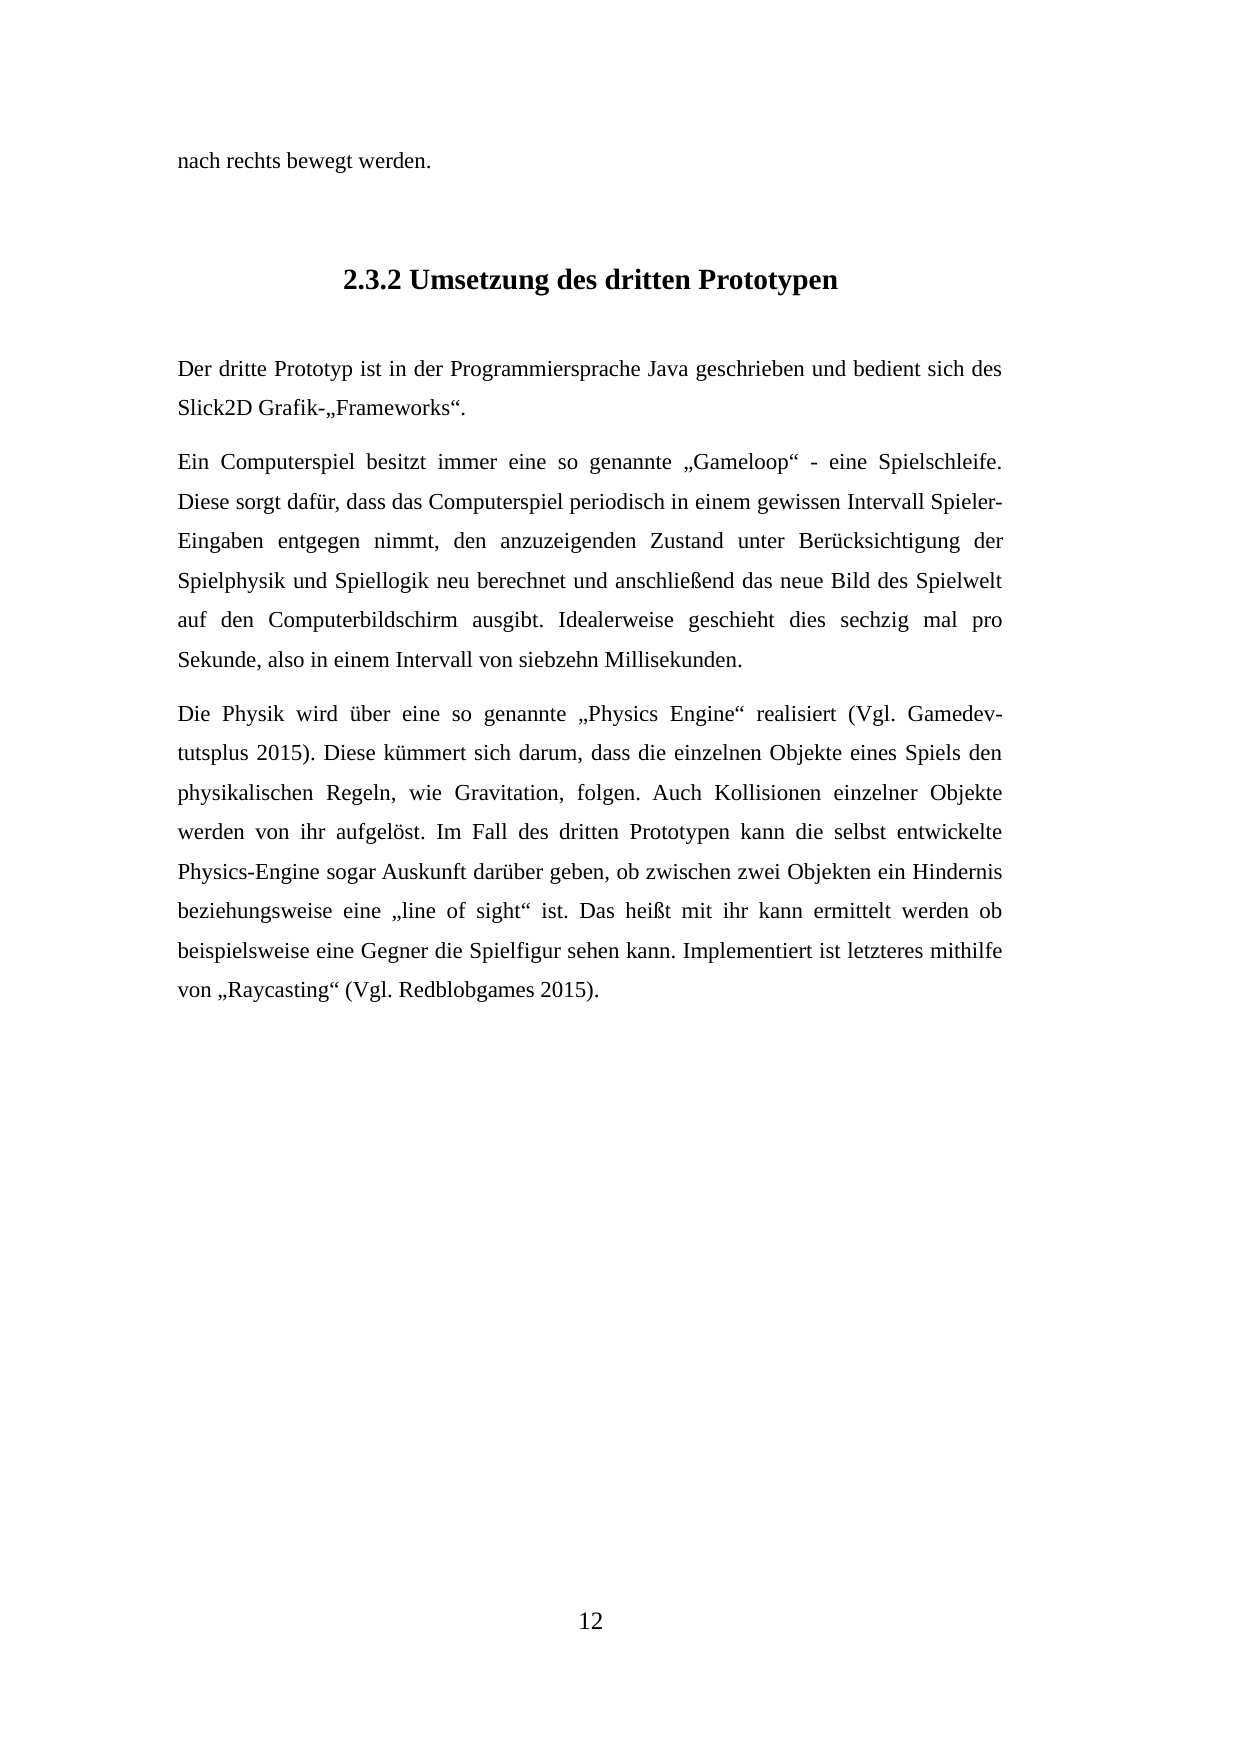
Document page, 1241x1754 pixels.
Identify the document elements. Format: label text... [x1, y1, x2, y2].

text Die Physik wird über eine so genannte „Physics Engine“ realisiert (Vgl. Gamedev-tutsplus 2015). Diese kümmert sich darum, dass die einzelnen Objekte eines Spiels den physikalischen Regeln, wie Gravitation, folgen. Auch Kollisionen einzelner Objekte werden von ihr aufgelöst. Im Fall des dritten Prototypen kann die selbst entwickelte Physics-Engine sogar Auskunft darüber geben, ob zwischen zwei Objekten ein Hindernis beziehungsweise eine „line of sight“ ist. Das heißt mit ihr kann ermittelt werden ob beispielsweise eine Gegner die Spielfigur sehen kann. Implementiert ist letzteres mithilfe von „Raycasting“ (Vgl. Redblobgames 2015). [177, 700, 1004, 1002]
subtitle 2.3.2 Umsetzung des dritten Prototypen [177, 262, 1004, 296]
text nach rechts bewegt werden. [177, 148, 1004, 174]
text Der dritte Prototyp ist in der Programmiersprache Java geschrieben und bedient sich des Slick2D Grafik-„Frameworks“. [177, 355, 1004, 421]
text Ein Computerspiel besitzt immer eine so genannte „Gameloop“ - eine Spielschleife. Diese sorgt dafür, dass das Computerspiel periodisch in einem gewissen Intervall Spieler-Eingaben entgegen nimmt, den anzuzeigenden Zustand unter Berücksichtigung der Spielphysik und Spiellogik neu berechnet und anschließend das neue Bild des Spielwelt auf den Computerbildschirm ausgibt. Idealerweise geschieht dies sechzig mal pro Sekunde, also in einem Intervall von siebzehn Millisekunden. [177, 448, 1004, 672]
